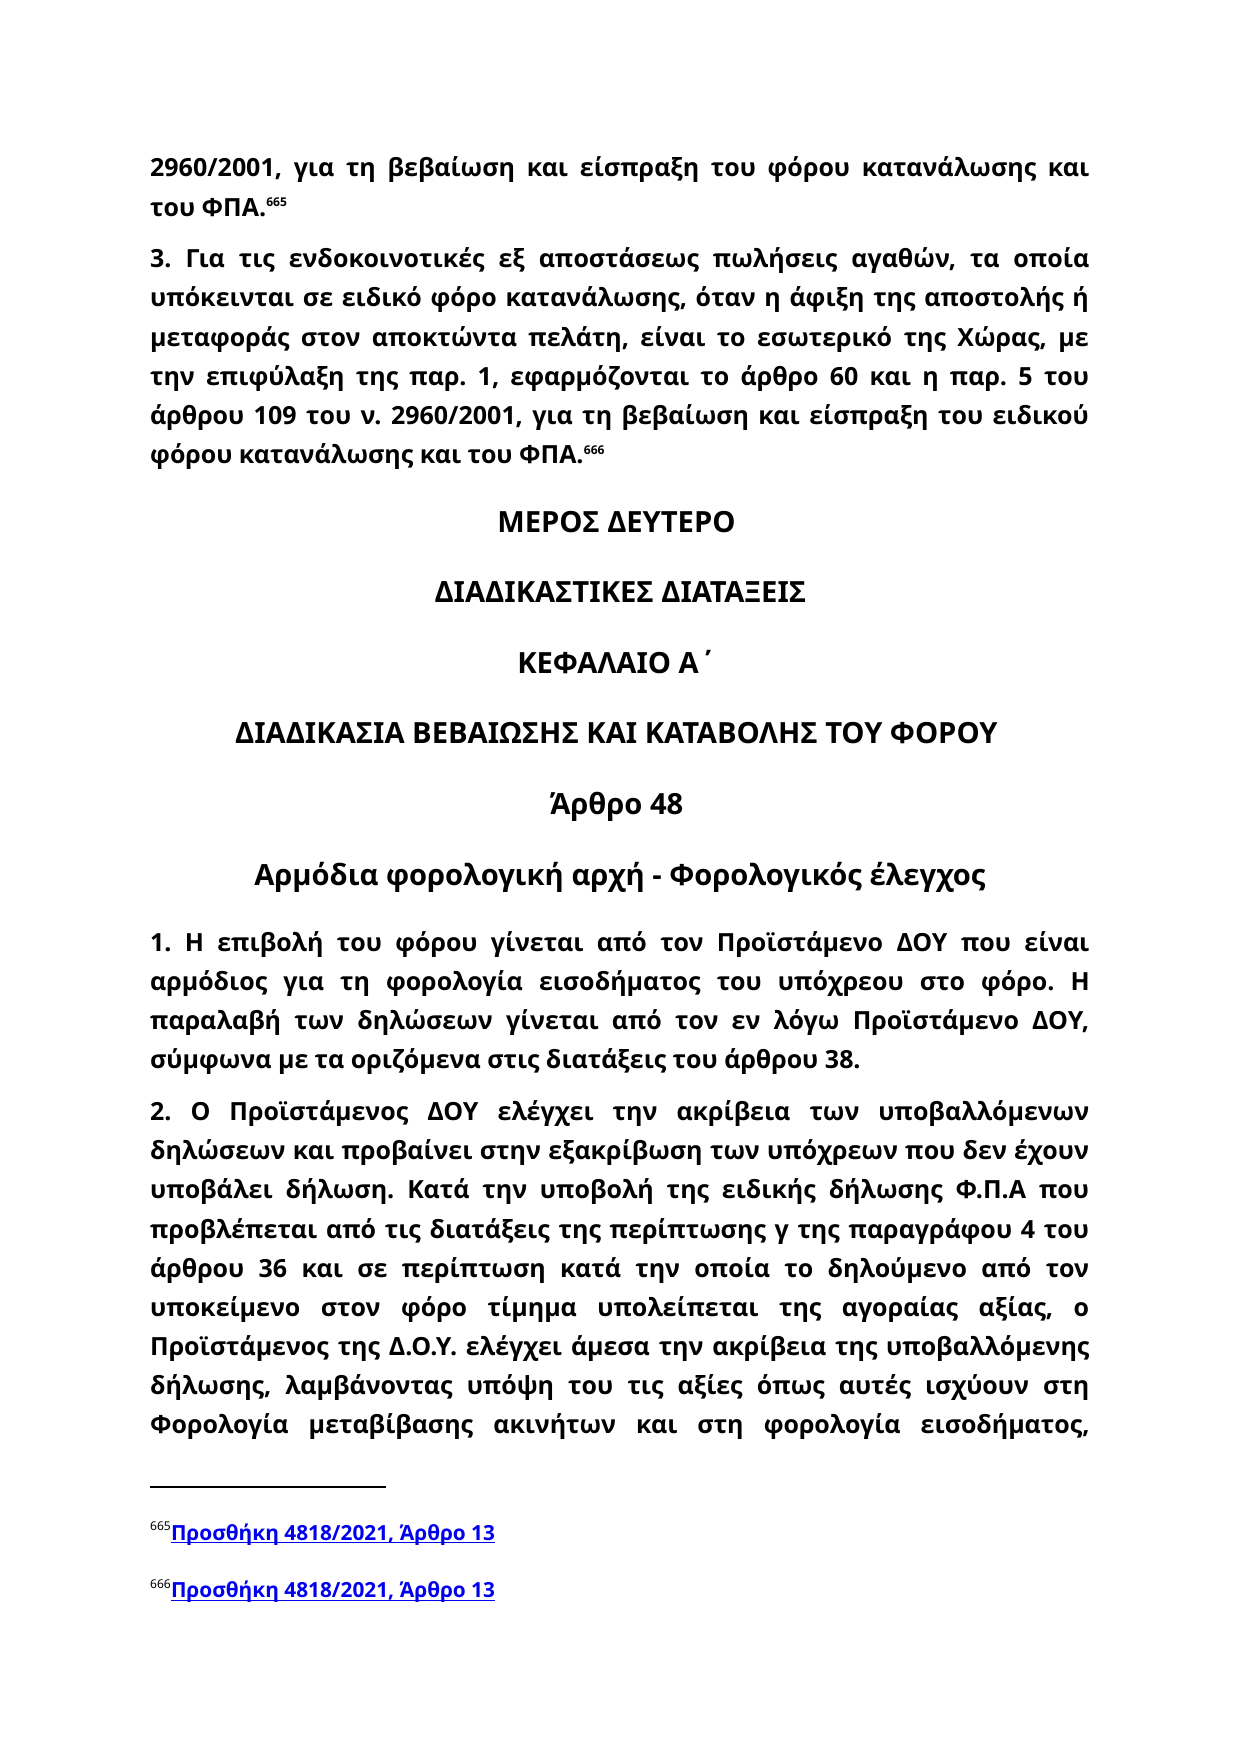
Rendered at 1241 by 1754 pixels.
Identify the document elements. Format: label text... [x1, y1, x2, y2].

subtitle Αρμόδια φορολογική αρχή - Φορολογικός έλεγχος [150, 854, 1090, 894]
subtitle ΔΙΑΔΙΚΑΣΤΙΚΕΣ ΔΙΑΤΑΞΕΙΣ [150, 571, 1090, 611]
text 3. Για τις ενδοκοινοτικές εξ αποστάσεως πωλήσεις αγαθών, τα οποία υπόκεινται σε ειδικό φόρο κατανάλωσης, όταν η άφιξη της αποστολής ή μεταφοράς στον αποκτώντα πελάτη, είναι το εσωτερικό της Χώρας, με την επιφύλαξη της παρ. 1, εφαρμόζονται το άρθρο 60 και η παρ. 5 του άρθρου 109 του ν. 2960/2001, για τη βεβαίωση και είσπραξη του ειδικού φόρου κατανάλωσης και του ΦΠΑ. [150, 241, 1090, 471]
text 2960/2001, για τη βεβαίωση και είσπραξη του φόρου κατανάλωσης και του ΦΠΑ. [150, 150, 1090, 223]
subtitle ΜΕΡΟΣ ΔΕΥΤΕΡΟ [150, 501, 1090, 541]
subtitle ΚΕΦΑΛΑΙΟ Α΄ [150, 642, 1090, 682]
text Προσθήκη 4818/2021, Άρθρο 13 [150, 1518, 1090, 1546]
text 1. Η επιβολή του φόρου γίνεται από τον Προϊστάμενο ΔΟΥ που είναι αρμόδιος για τη φορολογία εισοδήματος του υπόχρεου στο φόρο. Η παραλαβή των δηλώσεων γίνεται από τον εν λόγω Προϊστάμενο ΔΟΥ, σύμφωνα με τα οριζόμενα στις διατάξεις του άρθρου 38. [150, 924, 1090, 1076]
text Προσθήκη 4818/2021, Άρθρο 13 [150, 1576, 1090, 1604]
subtitle ΔΙΑΔΙΚΑΣΙΑ ΒΕΒΑΙΩΣΗΣ ΚΑΙ ΚΑΤΑΒΟΛΗΣ ΤΟΥ ΦΟΡΟΥ [150, 713, 1090, 752]
subtitle Άρθρο 48 [150, 783, 1090, 823]
text 2. Ο Προϊστάμενος ΔΟΥ ελέγχει την ακρίβεια των υποβαλλόμενων δηλώσεων και προβαίνει στην εξακρίβωση των υπόχρεων που δεν έχουν υποβάλει δήλωση. Κατά την υποβολή της ειδικής δήλωσης Φ.Π.Α που προβλέπεται από τις διατάξεις της περίπτωσης γ της παραγράφου 4 του άρθρου 36 και σε περίπτωση κατά την οποία το δηλούμενο από τον υποκείμενο στον φόρο τίμημα υπολείπεται της αγοραίας αξίας, ο Προϊστάμενος της Δ.Ο.Υ. ελέγχει άμεσα την ακρίβεια της υποβαλλόμενης δήλωσης, λαμβάνοντας υπόψη του τις αξίες όπως αυτές ισχύουν στη Φορολογία μεταβίβασης ακινήτων και στη φορολογία εισοδήματος, [150, 1094, 1090, 1441]
